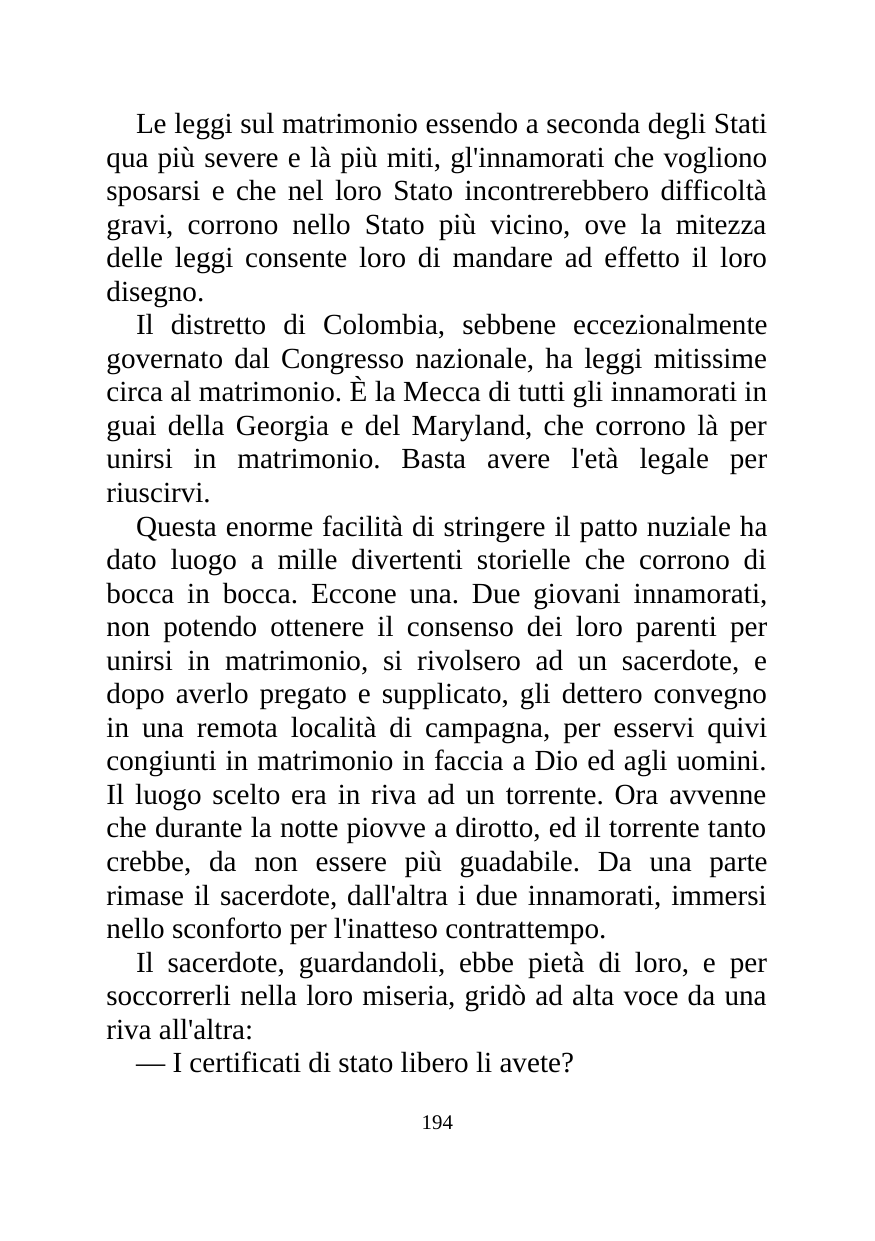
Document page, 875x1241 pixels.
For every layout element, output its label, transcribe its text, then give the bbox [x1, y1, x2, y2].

text Le leggi sul matrimonio essendo a seconda degli Stati qua più severe e là più miti, gl'innamorati che vogliono sposarsi e che nel loro Stato incontrerebbero difficoltà gravi, corrono nello Stato più vicino, ove la mitezza delle leggi consente loro di mandare ad effetto il loro disegno. [106, 106, 768, 307]
text — I certificati di stato libero li avete? [106, 1045, 768, 1079]
text Il sacerdote, guardandoli, ebbe pietà di loro, e per soccorrerli nella loro miseria, gridò ad alta voce da una riva all'altra: [106, 945, 768, 1045]
text Questa enorme facilità di stringere il patto nuziale ha dato luogo a mille divertenti storielle che corrono di bocca in bocca. Eccone una. Due giovani innamorati, non potendo ottenere il consenso dei loro parenti per unirsi in matrimonio, si rivolsero ad un sacerdote, e dopo averlo pregato e supplicato, gli dettero convegno in una remota località di campagna, per esservi quivi congiunti in matrimonio in faccia a Dio ed agli uomini. Il luogo scelto era in riva ad un torrente. Ora avvenne che durante la notte piovve a dirotto, ed il torrente tanto crebbe, da non essere più guadabile. Da una parte rimase il sacerdote, dall'altra i due innamorati, immersi nello sconforto per l'inatteso contrattempo. [106, 509, 768, 945]
text Il distretto di Colombia, sebbene eccezionalmente governato dal Congresso nazionale, ha leggi mitissime circa al matrimonio. È la Mecca di tutti gli innamorati in guai della Georgia e del Maryland, che corrono là per unirsi in matrimonio. Basta avere l'età legale per riuscirvi. [106, 307, 768, 509]
